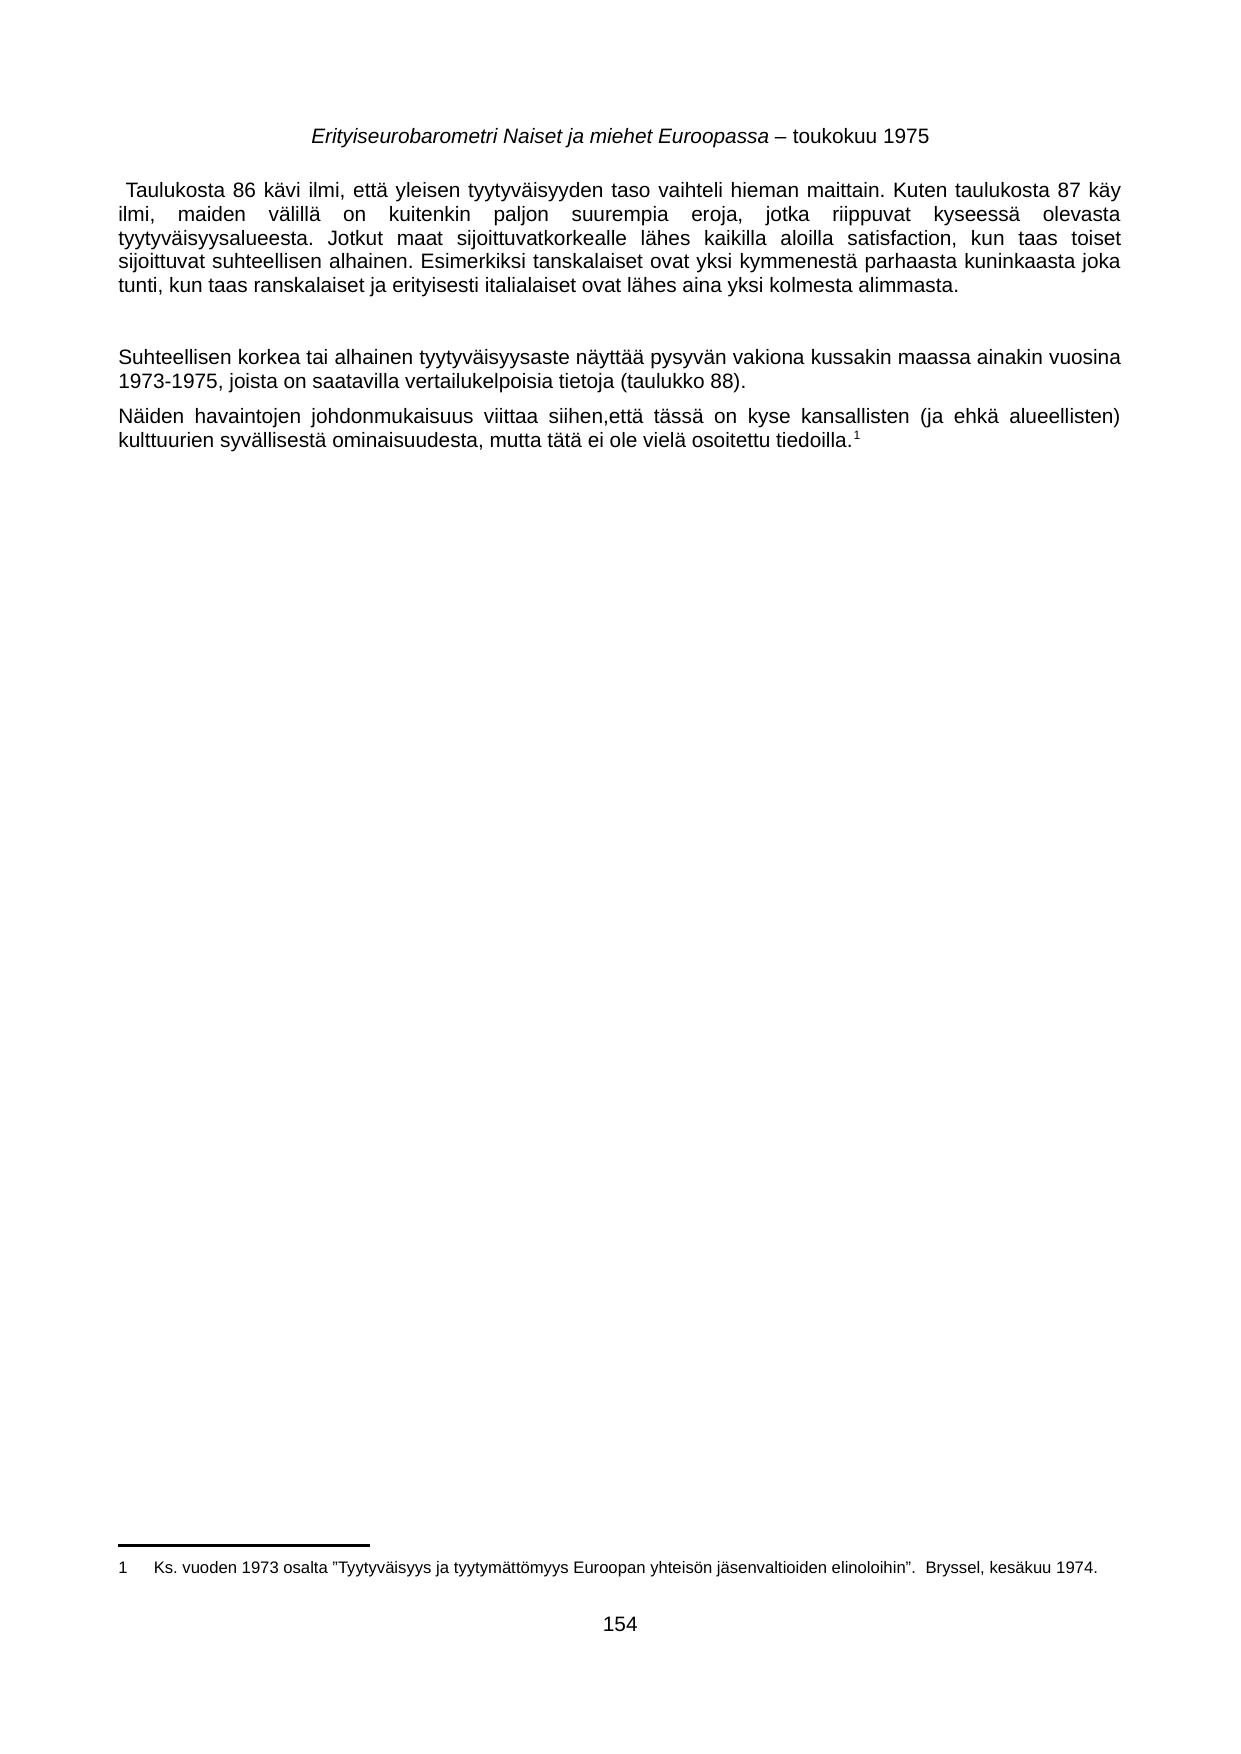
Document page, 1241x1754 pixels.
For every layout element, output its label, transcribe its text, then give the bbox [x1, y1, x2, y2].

text Näiden havaintojen johdonmukaisuus viittaa siihen,että tässä on kyse kansallisten (ja ehkä alueellisten) kulttuurien syvällisestä ominaisuudesta, mutta tätä ei ole vielä osoitettu tiedoilla. [118, 404, 1122, 452]
text Suhteellisen korkea tai alhainen tyytyväisyysaste näyttää pysyvän vakiona kussakin maassa ainakin vuosina 1973-1975, joista on saatavilla vertailukelpoisia tietoja (taulukko 88). [118, 344, 1122, 392]
text Taulukosta 86 kävi ilmi, että yleisen tyytyväisyyden taso vaihteli hieman maittain. Kuten taulukosta 87 käy ilmi, maiden välillä on kuitenkin paljon suurempia eroja, jotka riippuvat kyseessä olevasta tyytyväisyysalueesta. Jotkut maat sijoittuvatkorkealle lähes kaikilla aloilla satisfaction, kun taas toiset sijoittuvat suhteellisen alhainen. Esimerkiksi tanskalaiset ovat yksi kymmenestä parhaasta kuninkaasta joka tunti, kun taas ranskalaiset ja erityisesti italialaiset ovat lähes aina yksi kolmesta alimmasta. [118, 177, 1122, 297]
text Ks. vuoden 1973 osalta ”Tyytyväisyys ja tyytymättömyys Euroopan yhteisön jäsenvaltioiden elinoloihin”. Bryssel, kesäkuu 1974. [118, 1557, 1122, 1577]
